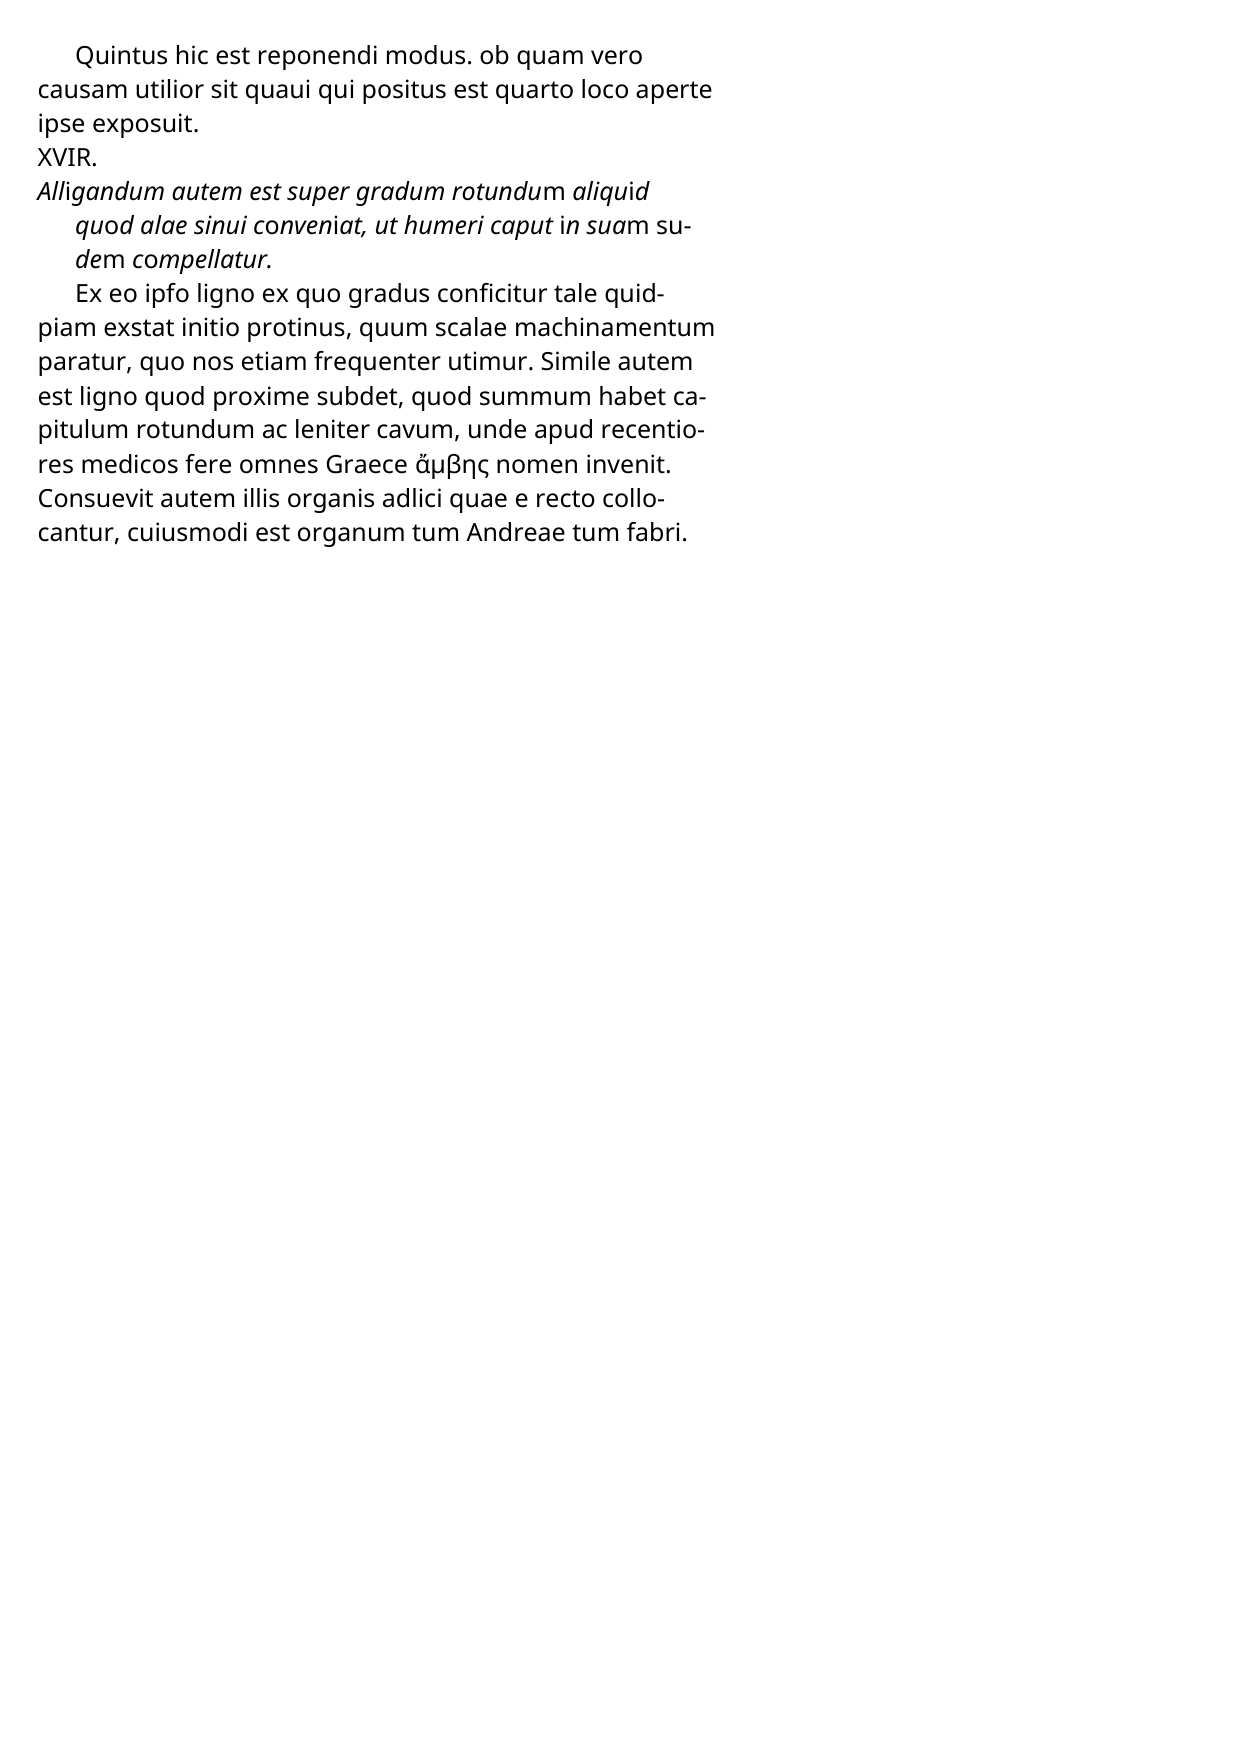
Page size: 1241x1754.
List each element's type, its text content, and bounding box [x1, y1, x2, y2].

text Alligandum autem est super gradum rotundum aliquid quod alae sinui conveniat, ut humeri caput in suam su- dem compellatur. [37, 174, 1203, 276]
text Quintus hic est reponendi modus. ob quam vero causam utilior sit quaui qui positus est quarto loco aperte ipse exposuit. [37, 37, 1203, 140]
text XVIR. [37, 140, 1203, 174]
text Ex eo ipfo ligno ex quo gradus conficitur tale quid- piam exstat initio protinus, quum scalae machinamentum paratur, quo nos etiam frequenter utimur. Simile autem est ligno quod proxime subdet, quod summum habet ca- pitulum rotundum ac leniter cavum, unde apud recentio- res medicos fere omnes Graece ἄμβης nomen invenit. Consuevit autem illis organis adlici quae e recto collo- cantur, cuiusmodi est organum tum Andreae tum fabri. [37, 276, 1203, 548]
